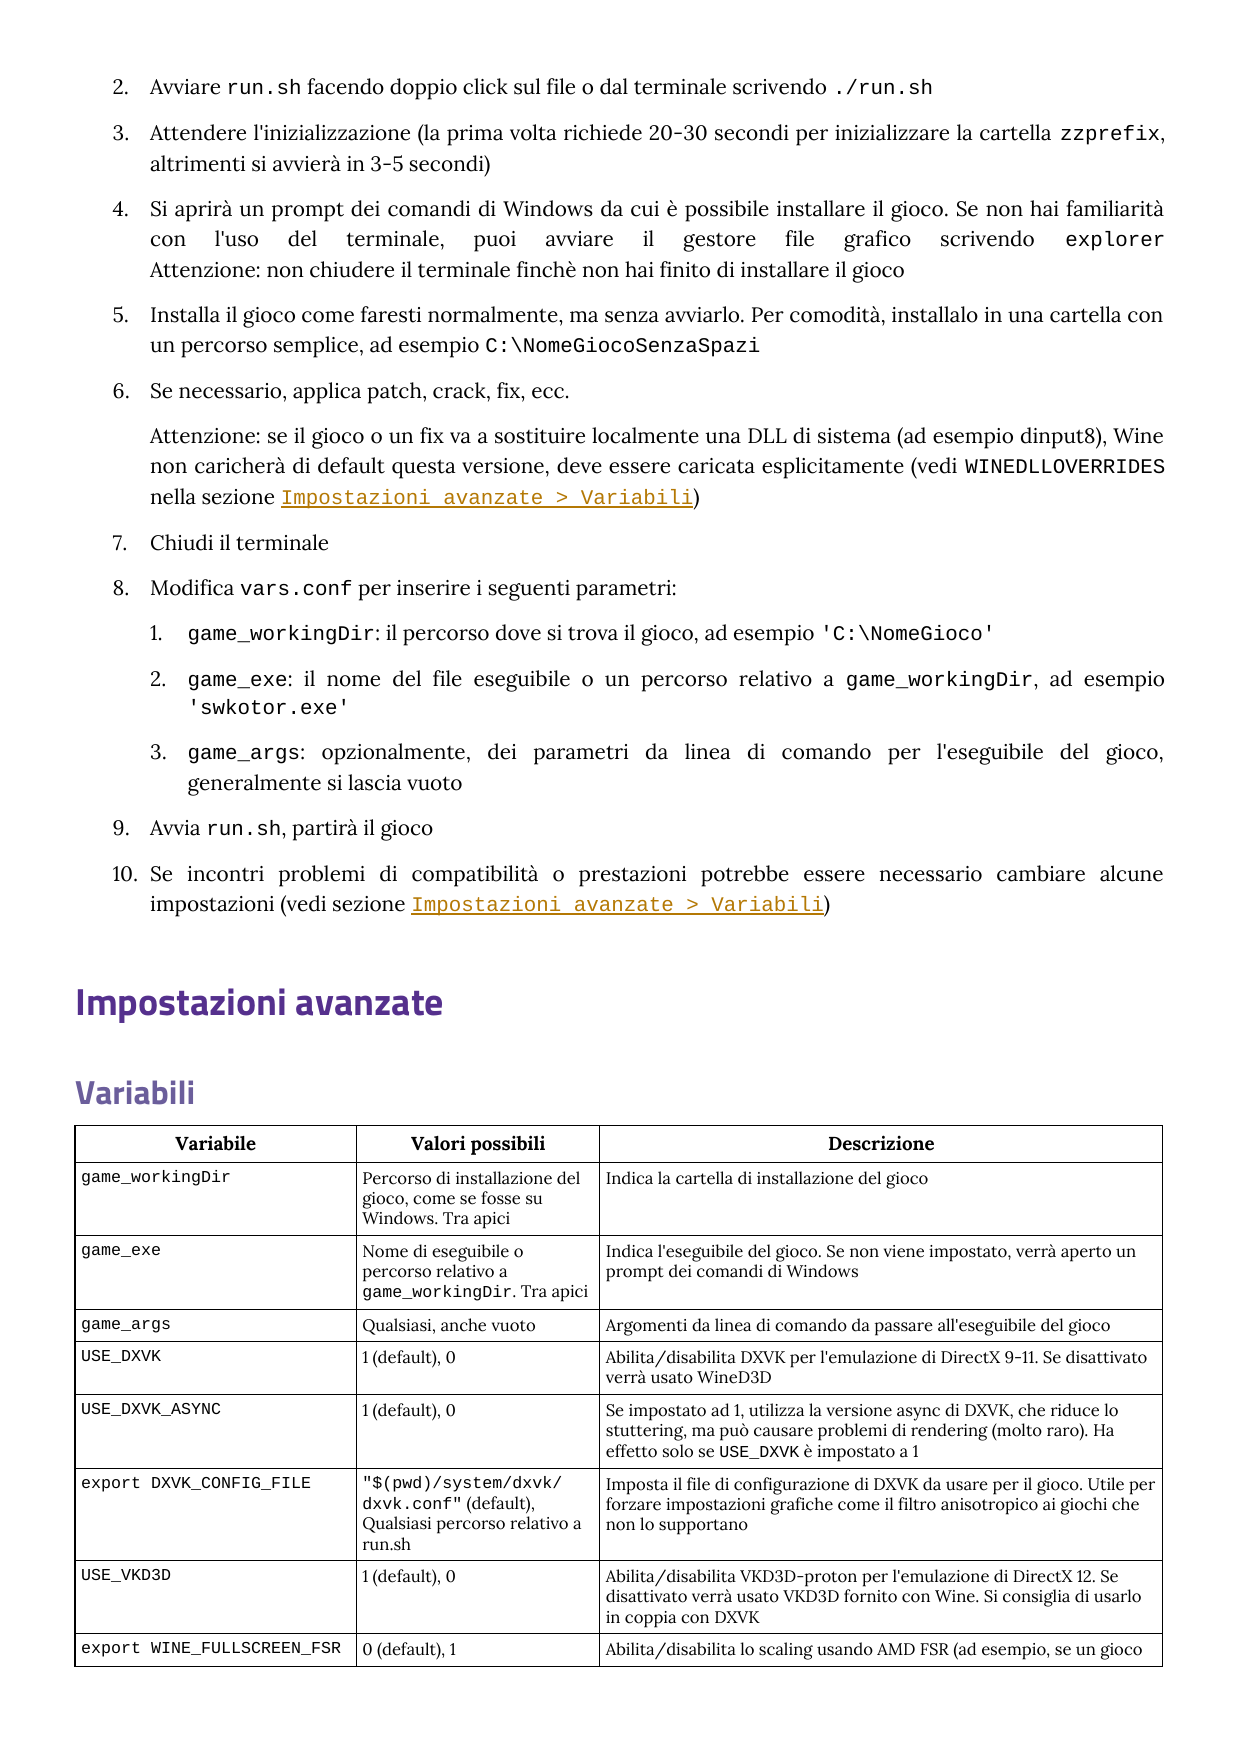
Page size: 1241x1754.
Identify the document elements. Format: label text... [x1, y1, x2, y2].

list Se necessario, applica patch, crack, fix, ecc. [112, 378, 1165, 404]
table_cell Nome di eseguibile o percorso relativo a game_workingDir. Tra apici [357, 1236, 599, 1308]
table_cell game_workingDir [76, 1163, 356, 1235]
list Avviare run.sh facendo doppio click sul file o dal terminale scrivendo ./run.sh [112, 75, 1165, 101]
table_cell Indica la cartella di installazione del gioco [600, 1163, 1162, 1235]
list Attendere l'inizializzazione (la prima volta richiede 20-30 secondi per inizializzare la cartella zzprefix, altrimenti si avvierà in 3-5 secondi) [112, 121, 1165, 177]
list Se incontri problemi di compatibilità o prestazioni potrebbe essere necessario cambiare alcune impostazioni (vedi sezione Impostazioni avanzate > Variabili) [112, 861, 1165, 918]
table_cell game_args [76, 1310, 356, 1341]
list Avvia run.sh, partirà il gioco [112, 816, 1165, 842]
table_cell game_exe [76, 1236, 356, 1308]
table_cell Abilita/disabilita DXVK per l'emulazione di DirectX 9-11. Se disattivato verrà usato WineD3D [600, 1342, 1162, 1394]
table_cell USE_DXVK [76, 1342, 356, 1394]
list Attenzione: se il gioco o un fix va a sostituire localmente una DLL di sistema (ad esempio dinput8), Wine non caricherà di default questa versione, deve essere caricata esplicitamente (vedi WINEDLLOVERRIDES nella sezione Impostazioni avanzate > Variabili) [112, 423, 1165, 511]
table_cell export WINE_FULLSCREEN_FSR [76, 1634, 356, 1666]
table_cell Se impostato ad 1, utilizza la versione async di DXVK, che riduce lo stuttering, ma può causare problemi di rendering (molto raro). Ha effetto solo se USE_DXVK è impostato a 1 [600, 1395, 1162, 1468]
list Installa il gioco come faresti normalmente, ma senza avviarlo. Per comodità, installalo in una cartella con un percorso semplice, ad esempio C:\NomeGiocoSenzaSpazi [112, 303, 1165, 359]
table_cell "$(pwd)/system/dxvk/dxvk.conf" (default), Qualsiasi percorso relativo a run.sh [357, 1469, 599, 1560]
list game_workingDir: il percorso dove si trova il gioco, ad esempio 'C:\NomeGioco' [150, 621, 1165, 647]
table_cell USE_DXVK_ASYNC [76, 1395, 356, 1468]
list Si aprirà un prompt dei comandi di Windows da cui è possibile installare il gioco. Se non hai familiarità con l'uso del terminale, puoi avviare il gestore file grafico scrivendo explorer Attenzione: non chiudere il terminale finchè non hai finito di installare il gioco [112, 196, 1165, 283]
table_cell export DXVK_CONFIG_FILE [76, 1469, 356, 1560]
table_header Valori possibili [357, 1126, 599, 1162]
table_cell 1 (default), 0 [357, 1561, 599, 1633]
list game_exe: il nome del file eseguibile o un percorso relativo a game_workingDir, ad esempio 'swkotor.exe' [150, 666, 1165, 721]
table_cell Indica l'eseguibile del gioco. Se non viene impostato, verrà aperto un prompt dei comandi di Windows [600, 1236, 1162, 1308]
table_cell Abilita/disabilita VKD3D-proton per l'emulazione di DirectX 12. Se disattivato verrà usato VKD3D fornito con Wine. Si consiglia di usarlo in coppia con DXVK [600, 1561, 1162, 1633]
table_cell Abilita/disabilita lo scaling usando AMD FSR (ad esempio, se un gioco [600, 1634, 1162, 1666]
list Modifica vars.conf per inserire i seguenti parametri: [112, 575, 1165, 601]
list Chiudi il terminale [112, 530, 1165, 556]
table_header Descrizione [600, 1126, 1162, 1162]
subtitle Impostazioni avanzate [75, 979, 1165, 1025]
table_cell 1 (default), 0 [357, 1395, 599, 1468]
table_cell 0 (default), 1 [357, 1634, 599, 1666]
table_cell USE_VKD3D [76, 1561, 356, 1633]
table_cell Qualsiasi, anche vuoto [357, 1310, 599, 1341]
subtitle Variabili [75, 1073, 1165, 1113]
table_cell Percorso di installazione del gioco, come se fosse su Windows. Tra apici [357, 1163, 599, 1235]
table_cell Argomenti da linea di comando da passare all'eseguibile del gioco [600, 1310, 1162, 1341]
table_header Variabile [76, 1126, 356, 1162]
list game_args: opzionalmente, dei parametri da linea di comando per l'eseguibile del gioco, generalmente si lascia vuoto [150, 740, 1165, 796]
table_cell 1 (default), 0 [357, 1342, 599, 1394]
table_cell Imposta il file di configurazione di DXVK da usare per il gioco. Utile per forzare impostazioni grafiche come il filtro anisotropico ai giochi che non lo supportano [600, 1469, 1162, 1560]
